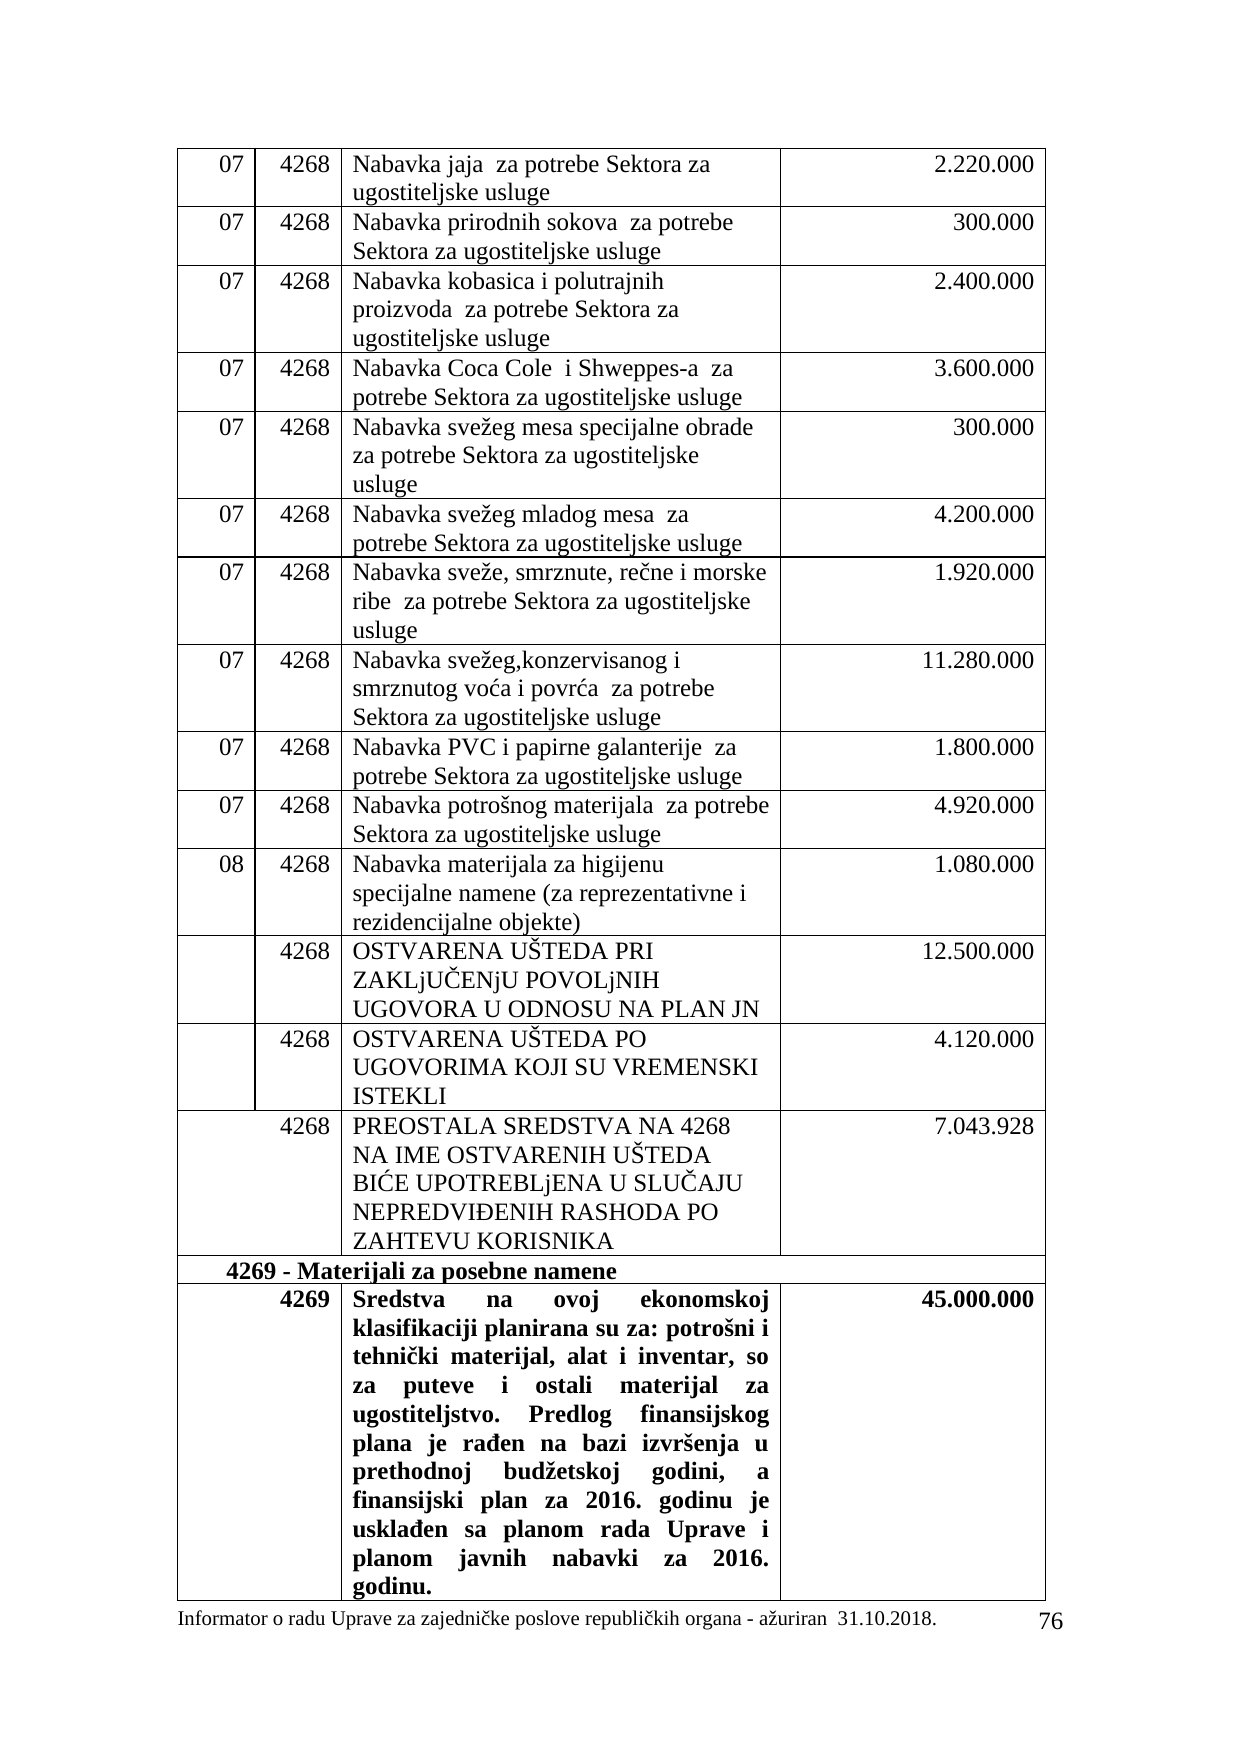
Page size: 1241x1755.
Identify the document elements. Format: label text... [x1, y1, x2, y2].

table_cell 4268 [256, 149, 341, 206]
table_cell 300.000 [781, 207, 1045, 265]
table_cell OSTVARENA UŠTEDA PO UGOVORIMA KOJI SU VREMENSKI ISTEKLI [342, 1024, 780, 1110]
table_cell 4269 [178, 1284, 341, 1600]
table_cell 11.280.000 [781, 645, 1045, 731]
table_cell 1.920.000 [781, 558, 1045, 644]
table_cell Nabavka PVC i papirne galanterije za potrebe Sektora za ugostitelјske usluge [342, 732, 780, 789]
table_cell 08 [178, 849, 254, 935]
table_cell 4.920.000 [781, 791, 1045, 848]
table_cell 4268 [256, 412, 341, 498]
table_cell 4268 [256, 849, 341, 935]
table_cell Nabavka jaja za potrebe Sektora za ugostitelјske usluge [342, 149, 780, 206]
table_cell 7.043.928 [781, 1111, 1045, 1255]
table_cell 45.000.000 [781, 1284, 1045, 1600]
table_cell 4.200.000 [781, 499, 1045, 556]
table_cell 4268 [256, 645, 341, 731]
table_cell 4268 [256, 266, 341, 352]
table_cell Nabavka potrošnog materijala za potrebe Sektora za ugostitelјske usluge [342, 791, 780, 848]
table_cell Sredstva na ovoj ekonomskoj klasifikaciji planirana su za: potrošni i tehnički materijal, alat i inventar, so za puteve i ostali materijal za ugostitelјstvo. Predlog finansijskog plana je rađen na bazi izvršenja u prethodnoj budžetskoj godini, a finansijski plan za 2016. godinu je usklađen sa planom rada Uprave i planom javnih nabavki za 2016. godinu. [342, 1284, 780, 1600]
table_cell 3.600.000 [781, 353, 1045, 411]
table_cell 07 [178, 207, 254, 265]
table_cell 1.080.000 [781, 849, 1045, 935]
table_cell Nabavka materijala za higijenu specijalne namene (za reprezentativne i rezidencijalne objekte) [342, 849, 780, 935]
table_cell 07 [178, 412, 254, 498]
table_cell 4268 [256, 207, 341, 265]
table_cell Nabavka prirodnih sokova za potrebe Sektora za ugostitelјske usluge [342, 207, 780, 265]
table_cell 4268 [256, 791, 341, 848]
table_cell OSTVARENA UŠTEDA PRI ZAKLjUČENјU POVOLjNIH UGOVORA U ODNOSU NA PLAN JN [342, 936, 780, 1023]
table_cell 4269 - Materijali za posebne namene [178, 1256, 1045, 1283]
table_cell 4268 [178, 1111, 341, 1255]
table_cell Nabavka svežeg mesa specijalne obrade za potrebe Sektora za ugostitelјske usluge [342, 412, 780, 498]
table_cell 4268 [256, 1024, 341, 1110]
table_cell 07 [178, 645, 254, 731]
table_cell Nabavka svežeg mladog mesa za potrebe Sektora za ugostitelјske usluge [342, 499, 780, 556]
table_cell 07 [178, 732, 254, 789]
table_cell Nabavka sveže, smrznute, rečne i morske ribe za potrebe Sektora za ugostitelјske usluge [342, 558, 780, 644]
table_cell [178, 936, 254, 1023]
table_cell 4268 [256, 558, 341, 644]
table_cell 07 [178, 558, 254, 644]
table_cell 2.220.000 [781, 149, 1045, 206]
table_cell 4268 [256, 353, 341, 411]
table_cell 4268 [256, 936, 341, 1023]
table_cell 07 [178, 791, 254, 848]
table_cell 4.120.000 [781, 1024, 1045, 1110]
table_cell 07 [178, 266, 254, 352]
table_cell 07 [178, 499, 254, 556]
table_cell 07 [178, 353, 254, 411]
table_cell 300.000 [781, 412, 1045, 498]
table_cell PREOSTALA SREDSTVA NA 4268 NA IME OSTVARENIH UŠTEDA BIĆE UPOTREBLjENA U SLUČAJU NEPREDVIĐENIH RASHODA PO ZAHTEVU KORISNIKA [342, 1111, 780, 1255]
table_cell 1.800.000 [781, 732, 1045, 789]
table_cell 2.400.000 [781, 266, 1045, 352]
table_cell 07 [178, 149, 254, 206]
table_cell Nabavka kobasica i polutrajnih proizvoda za potrebe Sektora za ugostitelјske usluge [342, 266, 780, 352]
table_cell Nabavka svežeg,konzervisanog i smrznutog voća i povrća za potrebe Sektora za ugostitelјske usluge [342, 645, 780, 731]
table_cell 12.500.000 [781, 936, 1045, 1023]
table_cell [178, 1024, 254, 1110]
table_cell 4268 [256, 732, 341, 789]
table_cell Nabavka Coca Cole i Shweppes-a za potrebe Sektora za ugostitelјske usluge [342, 353, 780, 411]
table_cell 4268 [256, 499, 341, 556]
